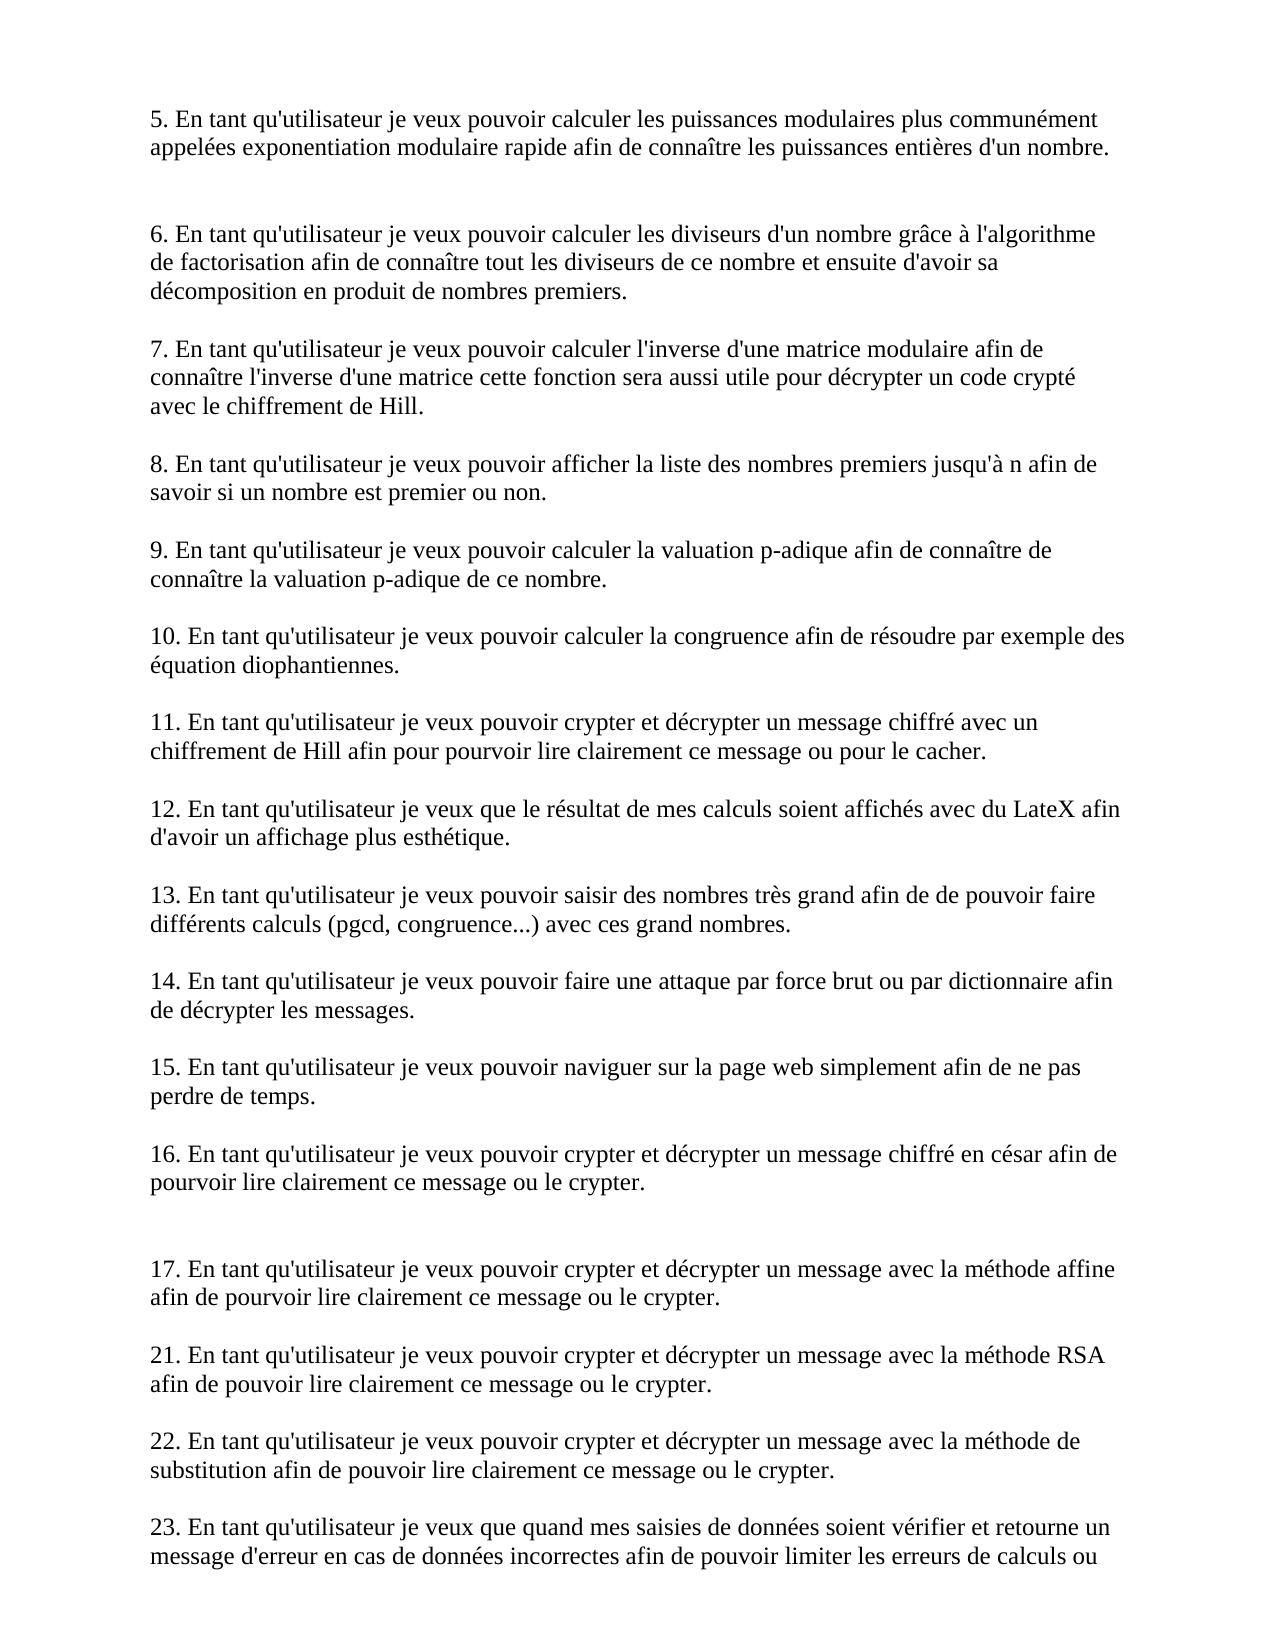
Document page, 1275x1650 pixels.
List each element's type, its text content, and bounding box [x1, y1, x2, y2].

text 15. En tant qu'utilisateur je veux pouvoir naviguer sur la page web simplement afin de ne pas perdre de temps. [150, 1052, 1125, 1110]
text 14. En tant qu'utilisateur je veux pouvoir faire une attaque par force brut ou par dictionnaire afin de décrypter les messages. [150, 966, 1125, 1024]
text 10. En tant qu'utilisateur je veux pouvoir calculer la congruence afin de résoudre par exemple des équation diophantiennes. [150, 621, 1125, 679]
text 8. En tant qu'utilisateur je veux pouvoir afficher la liste des nombres premiers jusqu'à n afin de savoir si un nombre est premier ou non. [150, 449, 1125, 506]
text 9. En tant qu'utilisateur je veux pouvoir calculer la valuation p-adique afin de connaître de connaître la valuation p-adique de ce nombre. [150, 535, 1125, 592]
text 17. En tant qu'utilisateur je veux pouvoir crypter et décrypter un message avec la méthode affine afin de pourvoir lire clairement ce message ou le crypter. [150, 1254, 1125, 1311]
text 11. En tant qu'utilisateur je veux pouvoir crypter et décrypter un message chiffré avec un chiffrement de Hill afin pour pourvoir lire clairement ce message ou pour le cacher. [150, 707, 1125, 765]
text 5. En tant qu'utilisateur je veux pouvoir calculer les puissances modulaires plus communément appelées exponentiation modulaire rapide afin de connaître les puissances entières d'un nombre. [150, 104, 1125, 161]
text 16. En tant qu'utilisateur je veux pouvoir crypter et décrypter un message chiffré en césar afin de pourvoir lire clairement ce message ou le crypter. [150, 1139, 1125, 1196]
text 6. En tant qu'utilisateur je veux pouvoir calculer les diviseurs d'un nombre grâce à l'algorithme de factorisation afin de connaître tout les diviseurs de ce nombre et ensuite d'avoir sa décomposition en produit de nombres premiers. [150, 219, 1125, 305]
text 13. En tant qu'utilisateur je veux pouvoir saisir des nombres très grand afin de de pouvoir faire différents calculs (pgcd, congruence...) avec ces grand nombres. [150, 880, 1125, 937]
text 12. En tant qu'utilisateur je veux que le résultat de mes calculs soient affichés avec du LateX afin d'avoir un affichage plus esthétique. [150, 794, 1125, 851]
text 21. En tant qu'utilisateur je veux pouvoir crypter et décrypter un message avec la méthode RSA afin de pouvoir lire clairement ce message ou le crypter. [150, 1340, 1125, 1397]
text 23. En tant qu'utilisateur je veux que quand mes saisies de données soient vérifier et retourne un message d'erreur en cas de données incorrectes afin de pouvoir limiter les erreurs de calculs ou [150, 1512, 1125, 1570]
text 7. En tant qu'utilisateur je veux pouvoir calculer l'inverse d'une matrice modulaire afin de connaître l'inverse d'une matrice cette fonction sera aussi utile pour décrypter un code crypté avec le chiffrement de Hill. [150, 334, 1125, 420]
text 22. En tant qu'utilisateur je veux pouvoir crypter et décrypter un message avec la méthode de substitution afin de pouvoir lire clairement ce message ou le crypter. [150, 1426, 1125, 1484]
